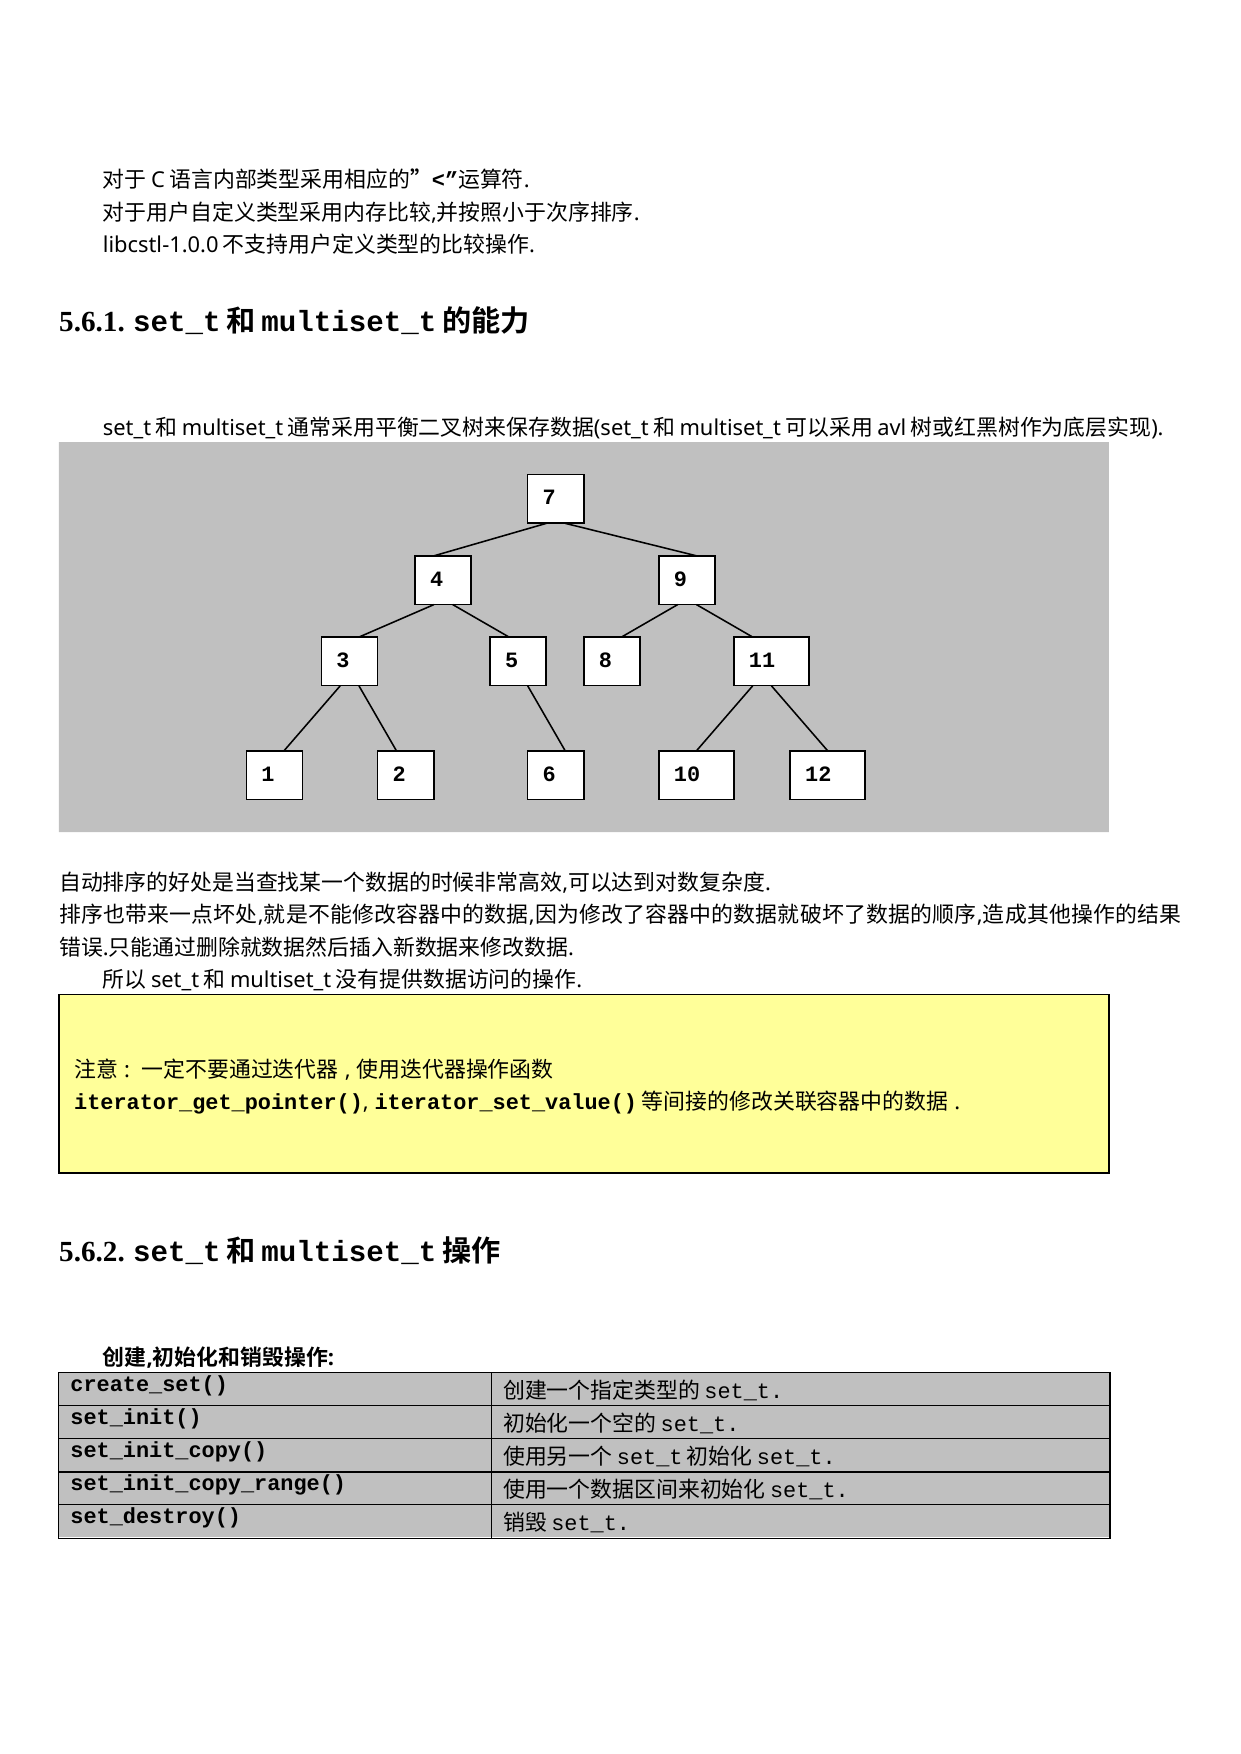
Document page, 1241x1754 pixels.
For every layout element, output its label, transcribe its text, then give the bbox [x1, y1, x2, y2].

text 对于用户自定义类型采用内存比较,并按照小于次序排序. [59, 194, 1181, 227]
text set_t和multiset_t通常采用平衡二叉树来保存数据(set_t和multiset_t可以采用avl树或红黑树作为底层实现). [59, 409, 1181, 442]
text 所以set_t和multiset_t没有提供数据访问的操作. [59, 962, 1181, 994]
text 对于C语言内部类型采用相应的”<”运算符. [59, 162, 1181, 194]
table_cell 使用一个数据区间来初始化set_t. [492, 1473, 1109, 1504]
table_cell 初始化一个空的set_t. [492, 1406, 1109, 1438]
table_cell set_init() [59, 1406, 491, 1438]
table_cell set_init_copy_range() [59, 1473, 491, 1504]
text 创建,初始化和销毁操作: [59, 1340, 1181, 1372]
text libcstl-1.0.0不支持用户定义类型的比较操作. [59, 227, 1181, 259]
table_cell set_init_copy() [59, 1439, 491, 1471]
subtitle set_t和multiset_t的能力 [59, 286, 1181, 351]
table_cell 使用另一个set_t初始化set_t. [492, 1439, 1109, 1471]
text 自动排序的好处是当查找某一个数据的时候非常高效,可以达到对数复杂度. [59, 864, 1181, 897]
table_cell 销毁set_t. [492, 1505, 1109, 1537]
text 排序也带来一点坏处,就是不能修改容器中的数据,因为修改了容器中的数据就破坏了数据的顺序,造成其他操作的结果错误.只能通过删除就数据然后插入新数据来修改数据. [59, 897, 1181, 962]
table_cell set_destroy() [59, 1505, 491, 1537]
table_header 创建一个指定类型的set_t. [492, 1373, 1109, 1405]
table_header create_set() [59, 1373, 491, 1405]
subtitle set_t和multiset_t操作 [59, 1217, 1181, 1282]
